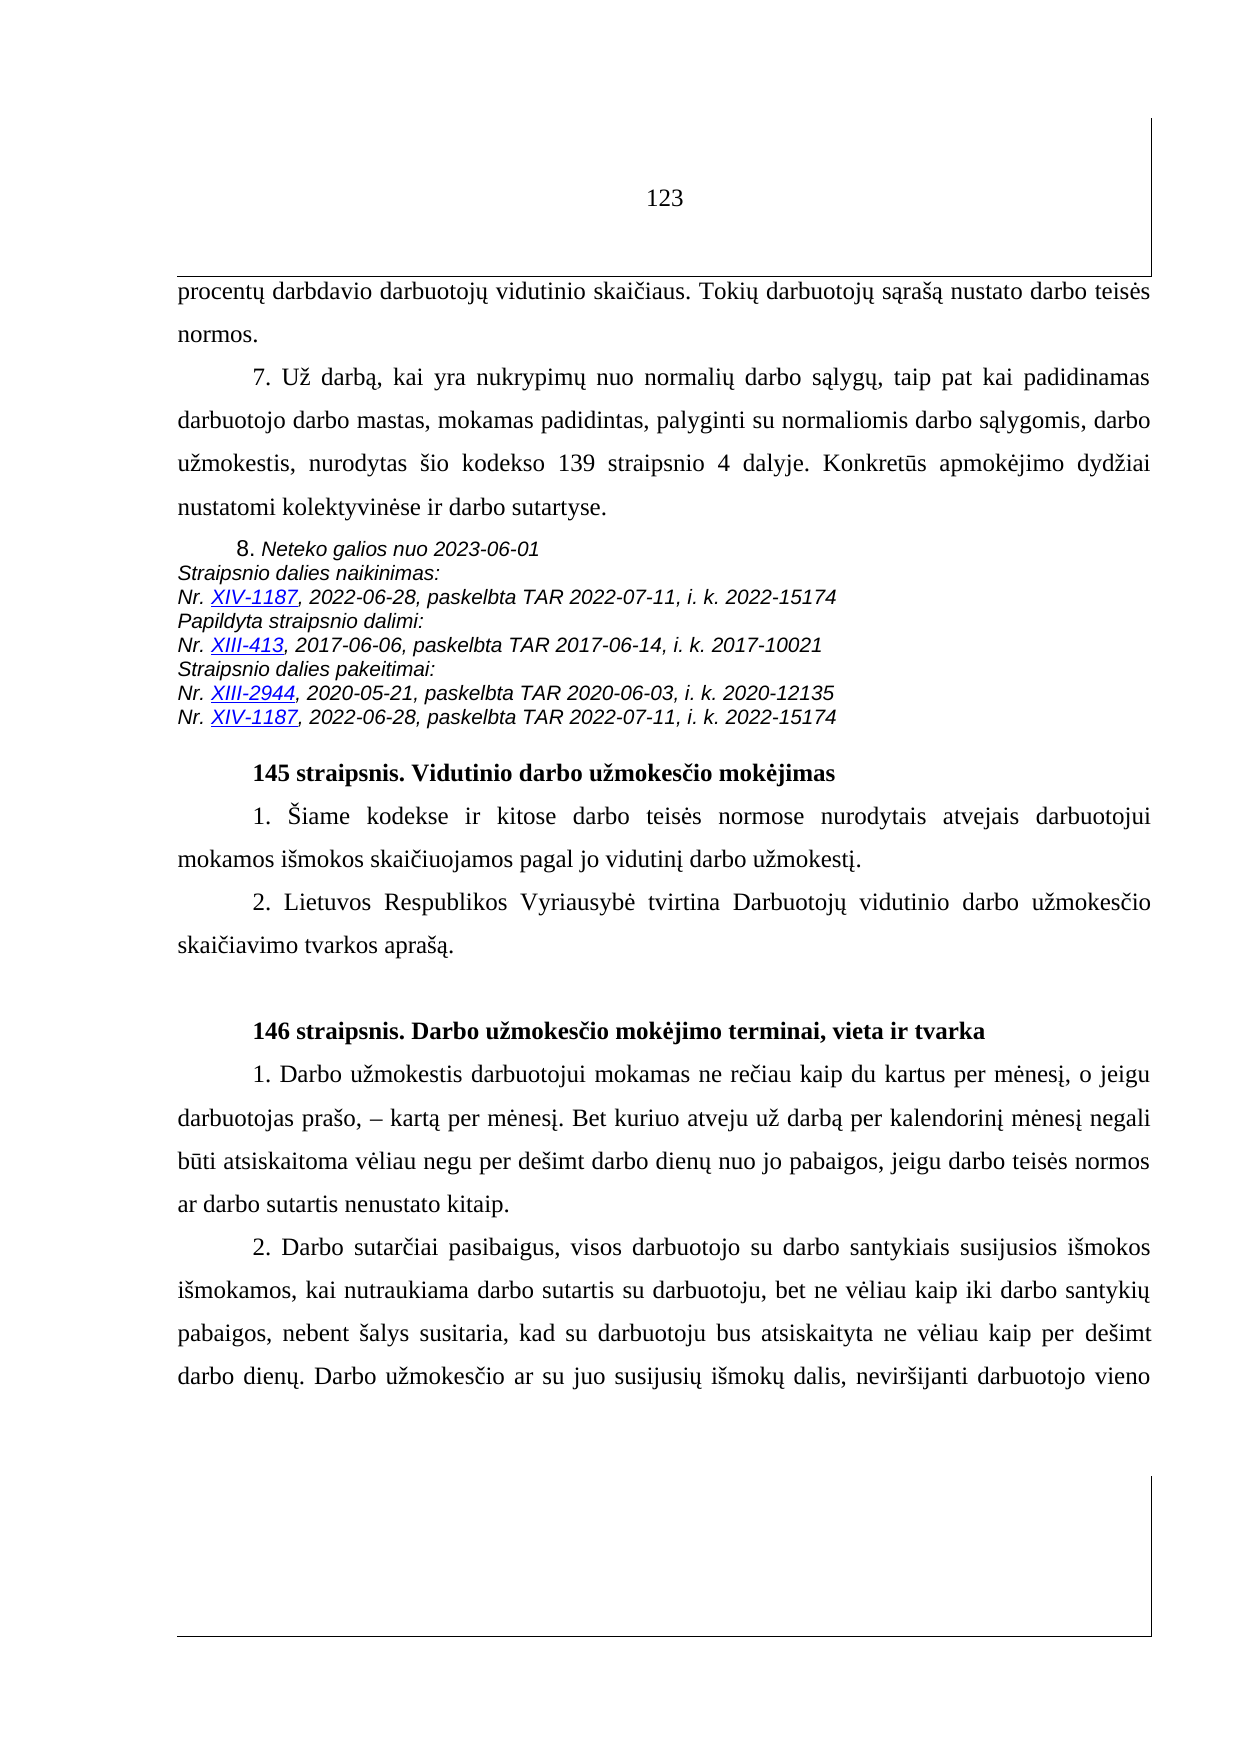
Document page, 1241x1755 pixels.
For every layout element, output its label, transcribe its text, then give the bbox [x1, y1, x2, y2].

text 8. Neteko galios nuo 2023-06-01 [177, 535, 1152, 561]
text Nr. XIV-1187, 2022-06-28, paskelbta TAR 2022-07-11, i. k. 2022-15174 [177, 585, 1152, 609]
text 2. Lietuvos Respublikos Vyriausybė tvirtina Darbuotojų vidutinio darbo užmokesčio skaičiavimo tvarkos aprašą. [177, 887, 1152, 959]
text Papildyta straipsnio dalimi: [177, 609, 1152, 633]
text Straipsnio dalies naikinimas: [177, 561, 1152, 585]
subtitle 146 straipsnis. Darbo užmokesčio mokėjimo terminai, vieta ir tvarka [177, 1016, 1152, 1045]
text Nr. XIII-2944, 2020-05-21, paskelbta TAR 2020-06-03, i. k. 2020-12135 [177, 681, 1152, 705]
text 1. Šiame kodekse ir kitose darbo teisės normose nurodytais atvejais darbuotojui mokamos išmokos skaičiuojamos pagal jo vidutinį darbo užmokestį. [177, 801, 1152, 873]
text 7. Už darbą, kai yra nukrypimų nuo normalių darbo sąlygų, taip pat kai padidinamas darbuotojo darbo mastas, mokamas padidintas, palyginti su normaliomis darbo sąlygomis, darbo užmokestis, nurodytas šio kodekso 139 straipsnio 4 dalyje. Konkretūs apmokėjimo dydžiai nustatomi kolektyvinėse ir darbo sutartyse. [177, 362, 1152, 520]
text Nr. XIII-413, 2017-06-06, paskelbta TAR 2017-06-14, i. k. 2017-10021 [177, 633, 1152, 657]
text Straipsnio dalies pakeitimai: [177, 657, 1152, 681]
text procentų darbdavio darbuotojų vidutinio skaičiaus. Tokių darbuotojų sąrašą nustato darbo teisės normos. [177, 276, 1152, 348]
text 1. Darbo užmokestis darbuotojui mokamas ne rečiau kaip du kartus per mėnesį, o jeigu darbuotojas prašo, – kartą per mėnesį. Bet kuriuo atveju už darbą per kalendorinį mėnesį negali būti atsiskaitoma vėliau negu per dešimt darbo dienų nuo jo pabaigos, jeigu darbo teisės normos ar darbo sutartis nenustato kitaip. [177, 1059, 1152, 1218]
subtitle 145 straipsnis. Vidutinio darbo užmokesčio mokėjimas [177, 758, 1152, 786]
text Nr. XIV-1187, 2022-06-28, paskelbta TAR 2022-07-11, i. k. 2022-15174 [177, 705, 1152, 729]
text 2. Darbo sutarčiai pasibaigus, visos darbuotojo su darbo santykiais susijusios išmokos išmokamos, kai nutraukiama darbo sutartis su darbuotoju, bet ne vėliau kaip iki darbo santykių pabaigos, nebent šalys susitaria, kad su darbuotoju bus atsiskaityta ne vėliau kaip per dešimt darbo dienų. Darbo užmokesčio ar su juo susijusių išmokų dalis, neviršijanti darbuotojo vieno [177, 1232, 1152, 1390]
